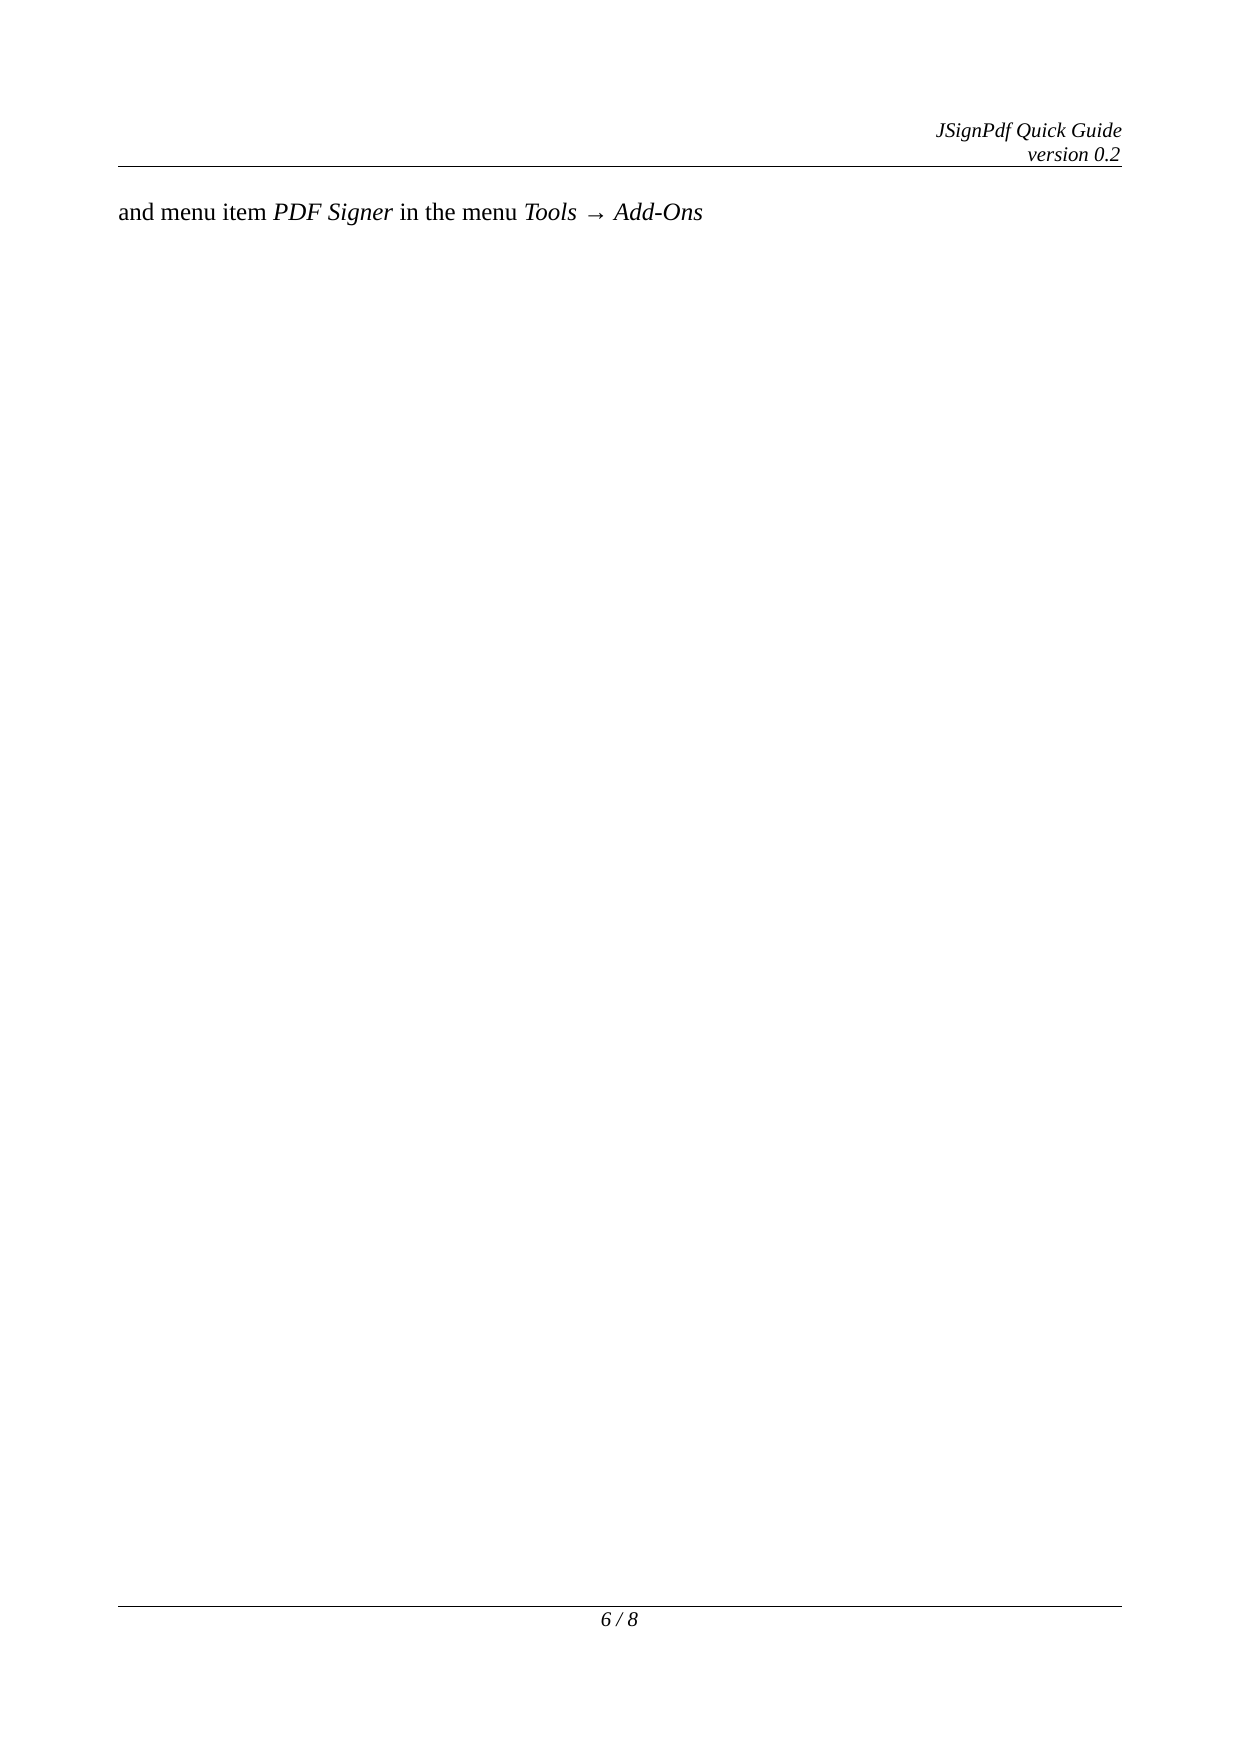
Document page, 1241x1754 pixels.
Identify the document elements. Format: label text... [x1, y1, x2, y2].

text and menu item PDF Signer in the menu Tools → Add-Ons [118, 197, 1122, 226]
